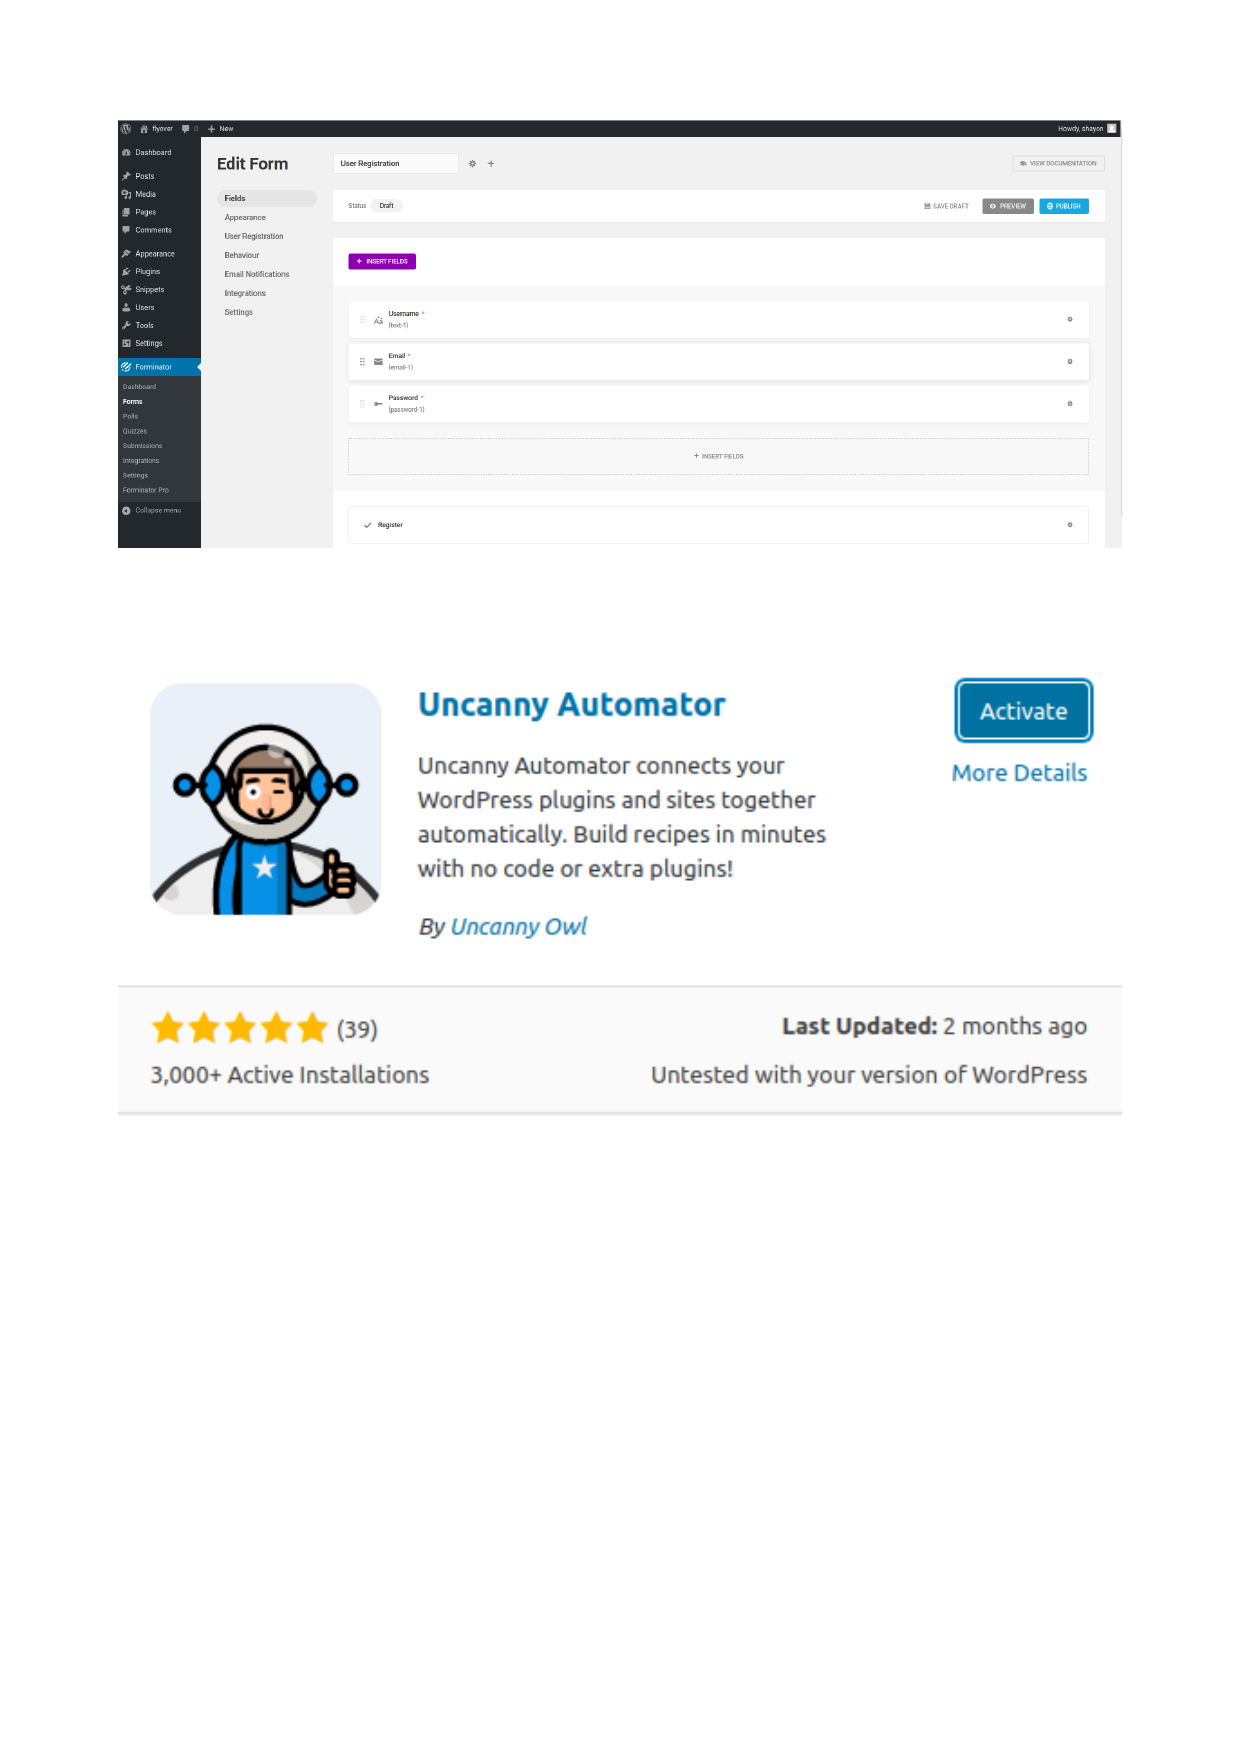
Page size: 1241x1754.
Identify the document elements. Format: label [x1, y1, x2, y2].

picture [118, 118, 1123, 548]
picture [118, 653, 1123, 1116]
